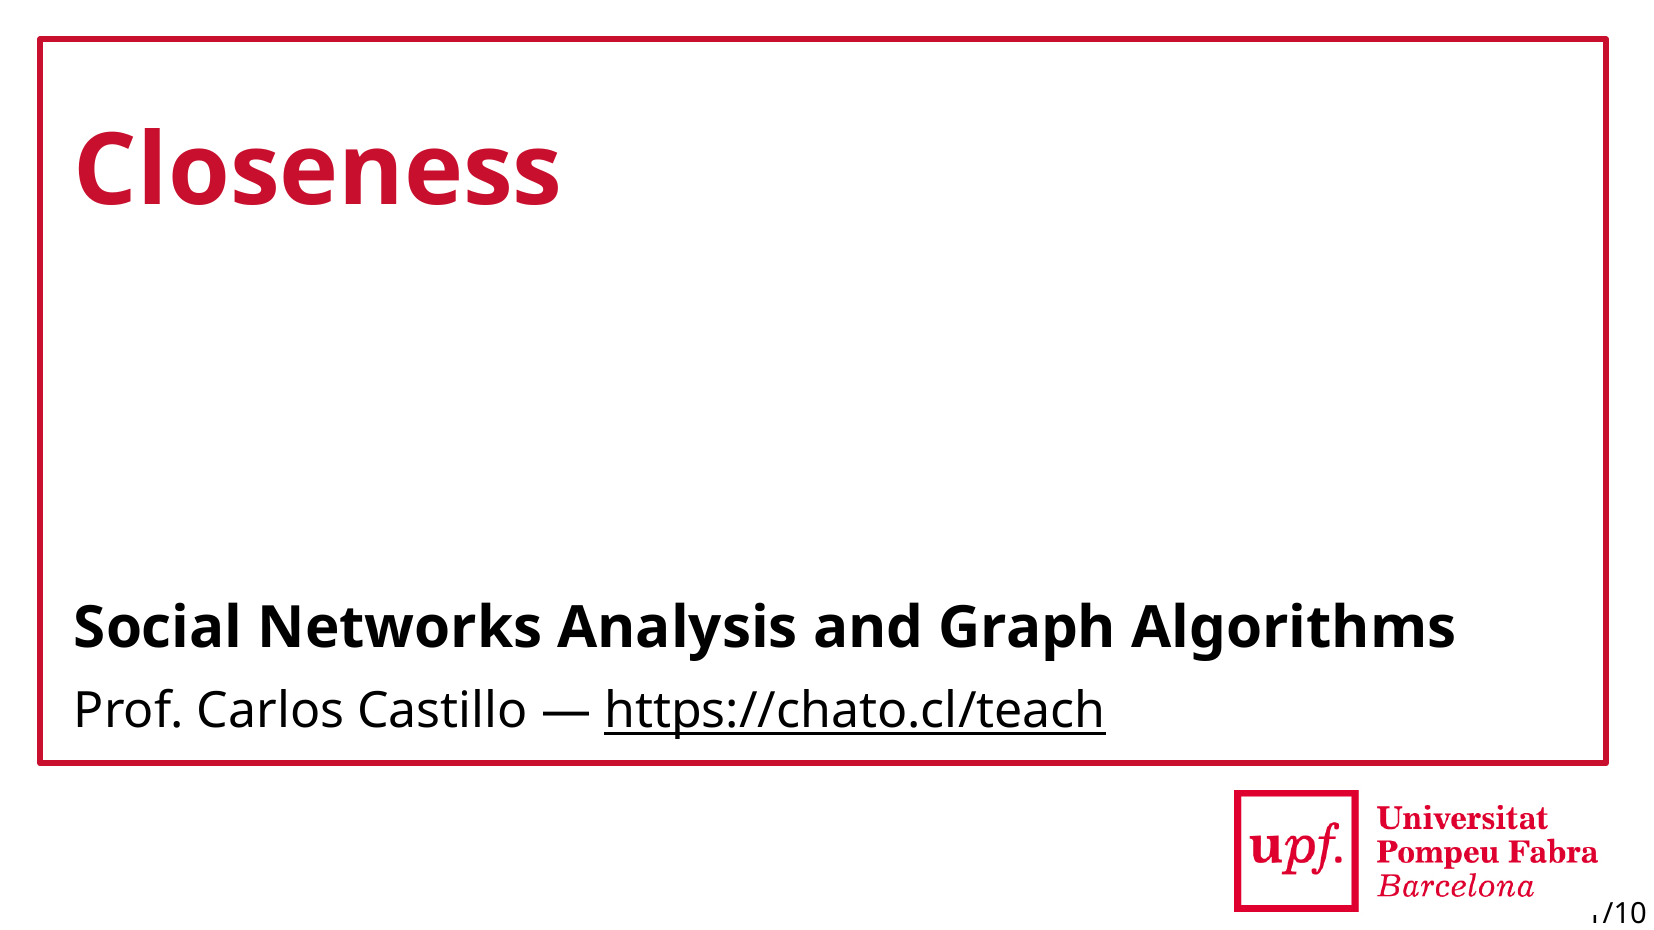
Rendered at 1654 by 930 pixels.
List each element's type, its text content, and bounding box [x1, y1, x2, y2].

chart [770, 589, 889, 649]
text_box Closeness Social Networks Analysis and Graph Algorithms Prof. Carlos Castillo — https://chato.cl/teach [73, 77, 1562, 734]
picture [1229, 784, 1603, 915]
